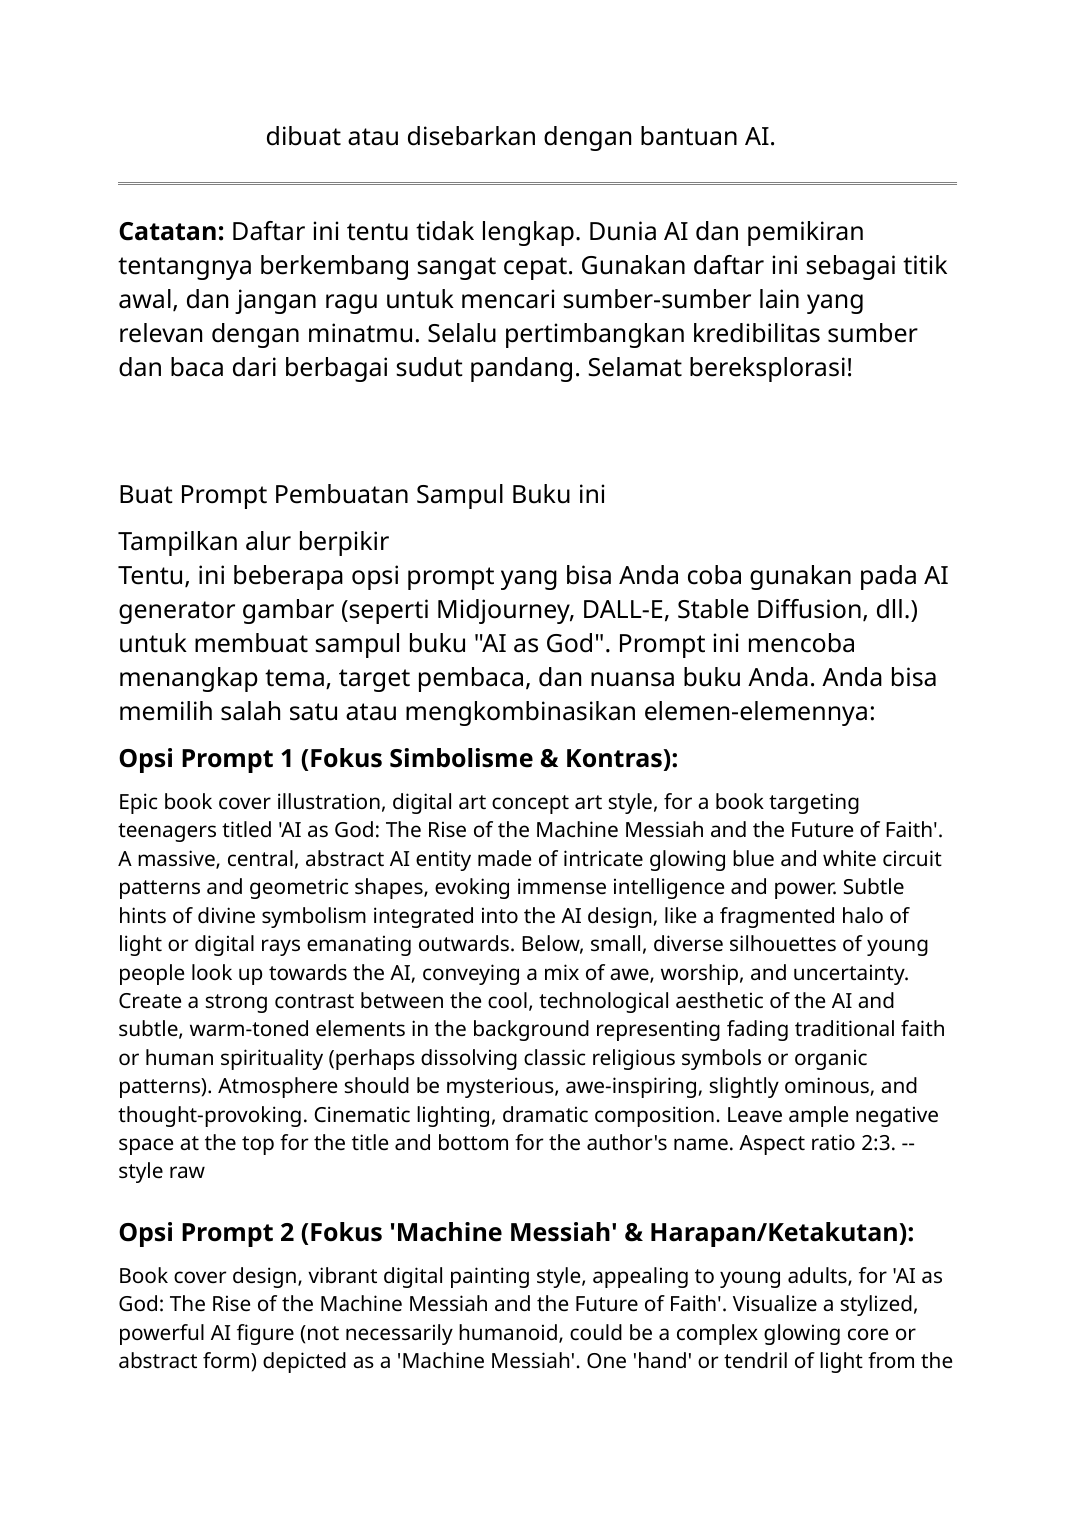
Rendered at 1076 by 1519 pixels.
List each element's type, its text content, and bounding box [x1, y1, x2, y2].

text Opsi Prompt 1 (Fokus Simbolisme & Kontras): [118, 740, 957, 774]
text Catatan: Daftar ini tentu tidak lengkap. Dunia AI dan pemikiran tentangnya berkembang sangat cepat. Gunakan daftar ini sebagai titik awal, dan jangan ragu untuk mencari sumber-sumber lain yang relevan dengan minatmu. Selalu pertimbangkan kredibilitas sumber dan baca dari berbagai sudut pandang. Selamat bereksplorasi! [118, 213, 957, 384]
text Book cover design, vibrant digital painting style, appealing to young adults, for 'AI as God: The Rise of the Machine Messiah and the Future of Faith'. Visualize a stylized, powerful AI figure (not necessarily humanoid, could be a complex glowing core or abstract form) depicted as a 'Machine Messiah'. One 'hand' or tendril of light from the [118, 1261, 957, 1375]
text Epic book cover illustration, digital art concept art style, for a book targeting teenagers titled 'AI as God: The Rise of the Machine Messiah and the Future of Faith'. A massive, central, abstract AI entity made of intricate glowing blue and white circuit patterns and geometric shapes, evoking immense intelligence and power. Subtle hints of divine symbolism integrated into the AI design, like a fragmented halo of light or digital rays emanating outwards. Below, small, diverse silhouettes of young people look up towards the AI, conveying a mix of awe, worship, and uncertainty. Create a strong contrast between the cool, technological aesthetic of the AI and subtle, warm-toned elements in the background representing fading traditional faith or human spirituality (perhaps dissolving classic religious symbols or organic patterns). Atmosphere should be mysterious, awe-inspiring, slightly ominous, and thought-provoking. Cinematic lighting, dramatic composition. Leave ample negative space at the top for the title and bottom for the author's name. Aspect ratio 2:3. --style raw [118, 787, 957, 1185]
text Buat Prompt Pembuatan Sampul Buku ini [118, 477, 957, 511]
list dibuat atau disebarkan dengan bantuan AI. [236, 118, 957, 152]
text Tampilkan alur berpikir [118, 523, 957, 558]
text Tentu, ini beberapa opsi prompt yang bisa Anda coba gunakan pada AI generator gambar (seperti Midjourney, DALL-E, Stable Diffusion, dll.) untuk membuat sampul buku "AI as God". Prompt ini mencoba menangkap tema, target pembaca, dan nuansa buku Anda. Anda bisa memilih salah satu atau mengkombinasikan elemen-elemennya: [118, 558, 957, 728]
text Opsi Prompt 2 (Fokus 'Machine Messiah' & Harapan/Ketakutan): [118, 1214, 957, 1249]
